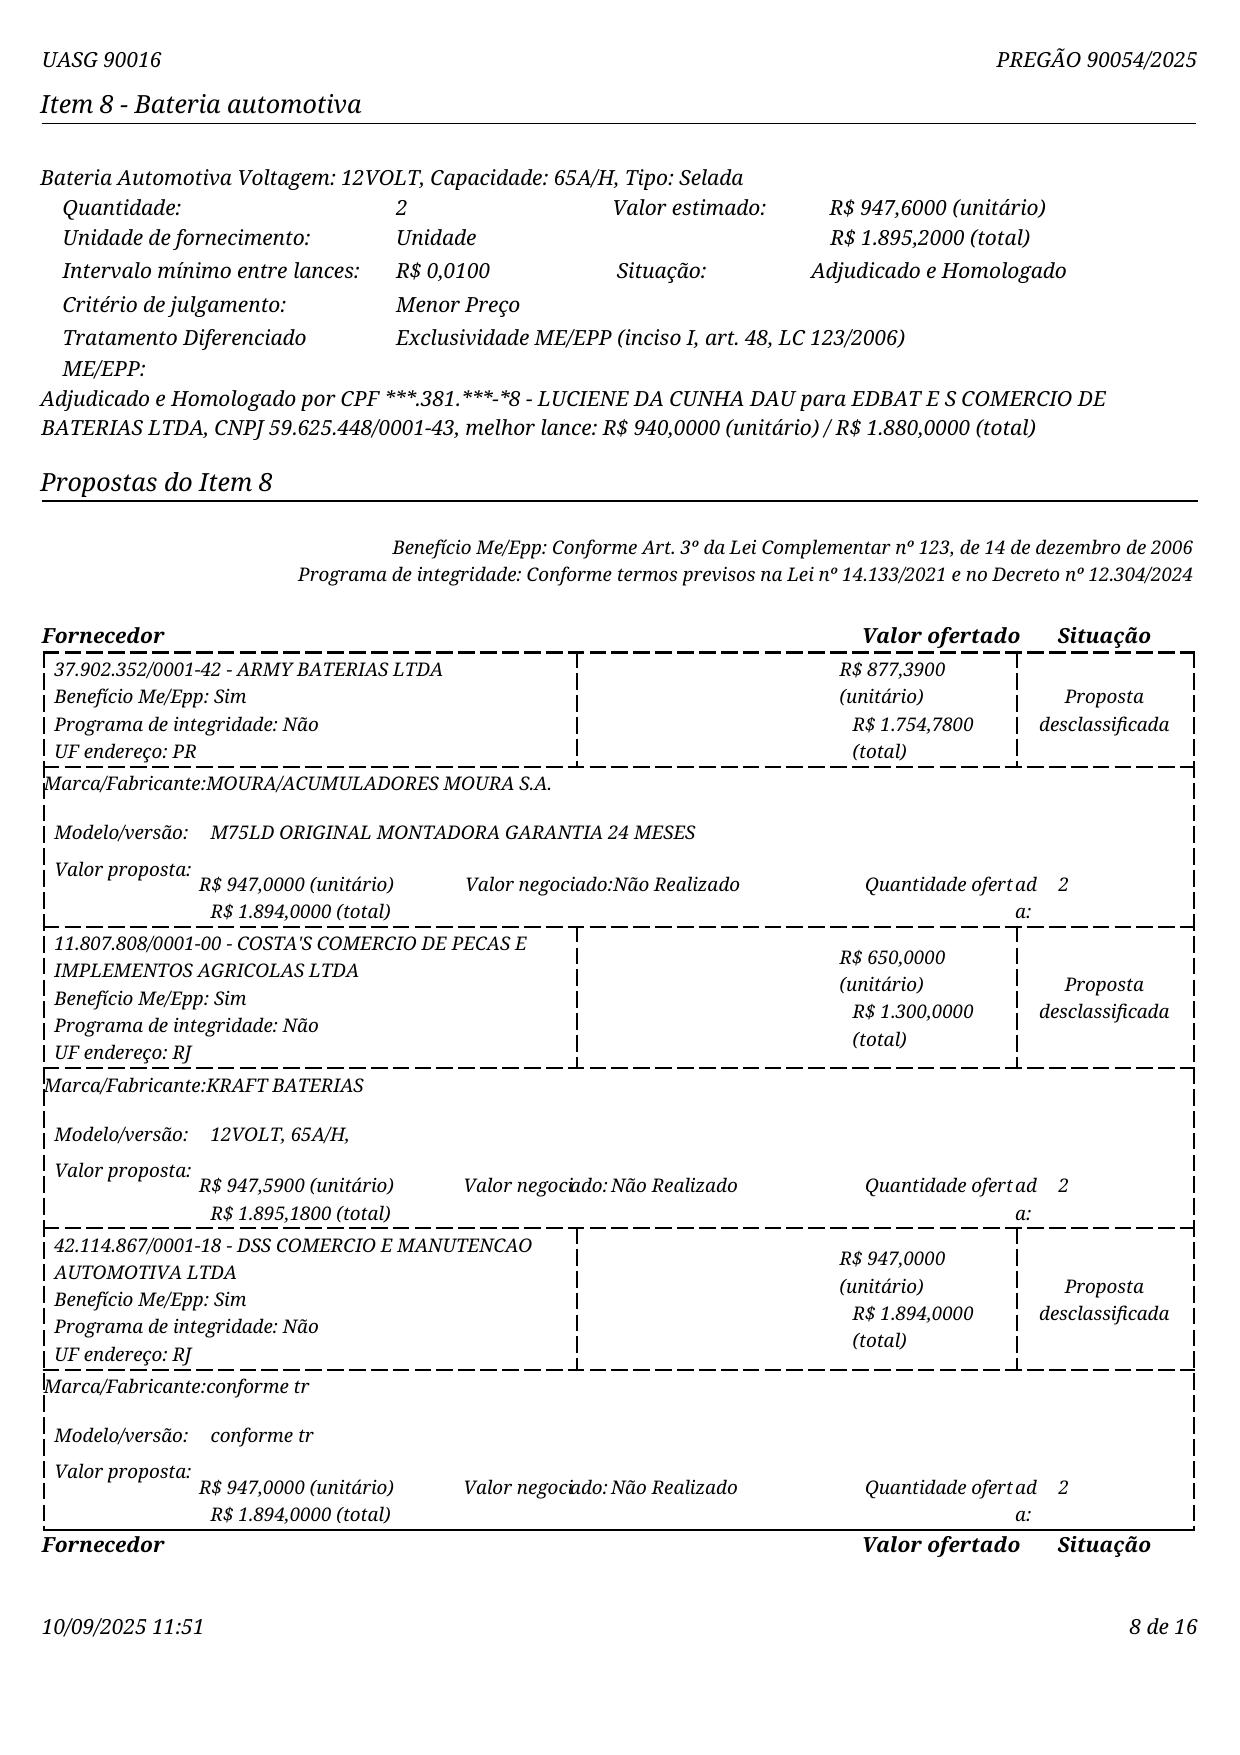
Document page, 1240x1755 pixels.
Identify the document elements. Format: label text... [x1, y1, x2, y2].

table_cell Proposta desclassificada [1017, 926, 1194, 1067]
table_cell ado: Não Realizado [577, 1469, 839, 1528]
text Programa de integridade: Conforme termos previsos na Lei nº 14.133/2021 e no Decreto nº 12.304/2024 [42, 562, 1195, 587]
table_cell Modelo/versão: Valor proposta: [44, 1118, 199, 1227]
table_cell ada: [1017, 866, 1048, 926]
table_cell R$ 650,0000 (unitário) R$ 1.300,0000 (total) [839, 926, 1017, 1067]
table_cell Tratamento Diferenciado ME/EPP: [63, 323, 396, 384]
table_cell 42.114.867/0001-18 - DSS COMERCIO E MANUTENCAO AUTOMOTIVA LTDA Benefício Me/Epp: Sim Programa de integridade: Não UF endereço: RJ [44, 1227, 577, 1368]
text Adjudicado e Homologado por CPF ***.381.***-*8 - LUCIENE DA CUNHA DAU para EDBAT E S COMERCIO DE BATERIAS LTDA, CNPJ 59.625.448/0001-43, melhor lance: R$ 940,0000 (unitário) / R$ 1.880,0000 (total) [40, 384, 1200, 442]
table_cell ada: [1017, 1168, 1048, 1227]
table_cell R$ 947,5900 (unitário) Valor negoci R$ 1.895,1800 (total) [199, 1168, 577, 1227]
table_cell Intervalo mínimo entre lances: [63, 257, 396, 290]
table_cell 12VOLT, 65A/H, [199, 1118, 577, 1168]
table_cell [839, 766, 1017, 817]
text Item 8 - Bateria automotiva [40, 87, 1200, 121]
table_header [577, 651, 839, 766]
table_cell [577, 926, 839, 1067]
table_cell M75LD ORIGINAL MONTADORA GARANTIA 24 MESES [199, 817, 839, 866]
table_cell Modelo/versão: Valor proposta: [44, 1420, 199, 1528]
table_cell [839, 1420, 1017, 1469]
table_cell Quantidade ofert [839, 1469, 1017, 1528]
table_header R$ 877,3900 (unitário) R$ 1.754,7800 (total) [839, 651, 1017, 766]
table_cell [1017, 1369, 1194, 1420]
table_cell Menor Preço [396, 290, 1069, 323]
table_cell Quantidade ofert [839, 1168, 1017, 1227]
table_header 2 Valor estimado: R$ 947,6000 (unitário) [396, 193, 1069, 223]
table_cell [839, 817, 1017, 866]
table_cell Marca/Fabricante: KRAFT BATERIAS [44, 1067, 577, 1118]
table_cell [577, 1067, 839, 1118]
table_cell ada: [1017, 1469, 1048, 1528]
table_cell [577, 1369, 839, 1420]
table_cell [1017, 1118, 1194, 1168]
table_cell Modelo/versão: Valor proposta: [44, 817, 199, 926]
table_header Proposta desclassificada [1017, 651, 1194, 766]
table_cell Exclusividade ME/EPP (inciso I, art. 48, LC 123/2006) [396, 323, 1069, 384]
table_cell [1017, 1067, 1194, 1118]
table_cell 2 [1048, 866, 1194, 926]
table_header 37.902.352/0001-42 - ARMY BATERIAS LTDA Benefício Me/Epp: Sim Programa de integridade: Não UF endereço: PR [44, 651, 577, 766]
text Fornecedor Valor ofertado Situação [42, 621, 1200, 649]
table_cell ado: Não Realizado [577, 1168, 839, 1227]
table_cell Quantidade ofert [839, 866, 1017, 926]
table_cell 2 [1048, 1469, 1194, 1528]
table_cell [1017, 817, 1194, 866]
table_cell Unidade de fornecimento: [63, 223, 396, 257]
table_cell Marca/Fabricante: conforme tr [44, 1369, 577, 1420]
table_cell [1017, 1420, 1194, 1469]
table_cell Proposta desclassificada [1017, 1227, 1194, 1368]
table_header Quantidade: [63, 193, 396, 223]
table_cell Marca/Fabricante: MOURA/ACUMULADORES MOURA S.A. [44, 766, 839, 817]
table_cell R$ 947,0000 (unitário) Valor negoci R$ 1.894,0000 (total) [199, 1469, 577, 1528]
text Bateria Automotiva Voltagem: 12VOLT, Capacidade: 65A/H, Tipo: Selada [40, 163, 1200, 191]
text Propostas do Item 8 [40, 465, 1200, 499]
table_cell Critério de julgamento: [63, 290, 396, 323]
text Benefício Me/Epp: Conforme Art. 3º da Lei Complementar nº 123, de 14 de dezembro de 2006 [42, 534, 1195, 559]
table_cell [1017, 766, 1194, 817]
table_cell [839, 1067, 1017, 1118]
text Fornecedor Valor ofertado Situação [42, 1531, 1200, 1559]
table_cell [839, 1118, 1017, 1168]
table_cell 11.807.808/0001-00 - COSTA'S COMERCIO DE PECAS E IMPLEMENTOS AGRICOLAS LTDA Benefício Me/Epp: Sim Programa de integridade: Não UF endereço: RJ [44, 926, 577, 1067]
table_cell 2 [1048, 1168, 1194, 1227]
table_cell [577, 1118, 839, 1168]
table_cell R$ 0,0100 Situação: Adjudicado e Homologado [396, 257, 1069, 290]
table_cell Unidade R$ 1.895,2000 (total) [396, 223, 1069, 257]
table_cell [839, 1369, 1017, 1420]
table_cell R$ 947,0000 (unitário) R$ 1.894,0000 (total) [839, 1227, 1017, 1368]
table_cell conforme tr [199, 1420, 577, 1469]
table_cell [577, 1227, 839, 1368]
table_cell [577, 1420, 839, 1469]
table_cell R$ 947,0000 (unitário) Valor negociado: Não Realizado R$ 1.894,0000 (total) [199, 866, 839, 926]
